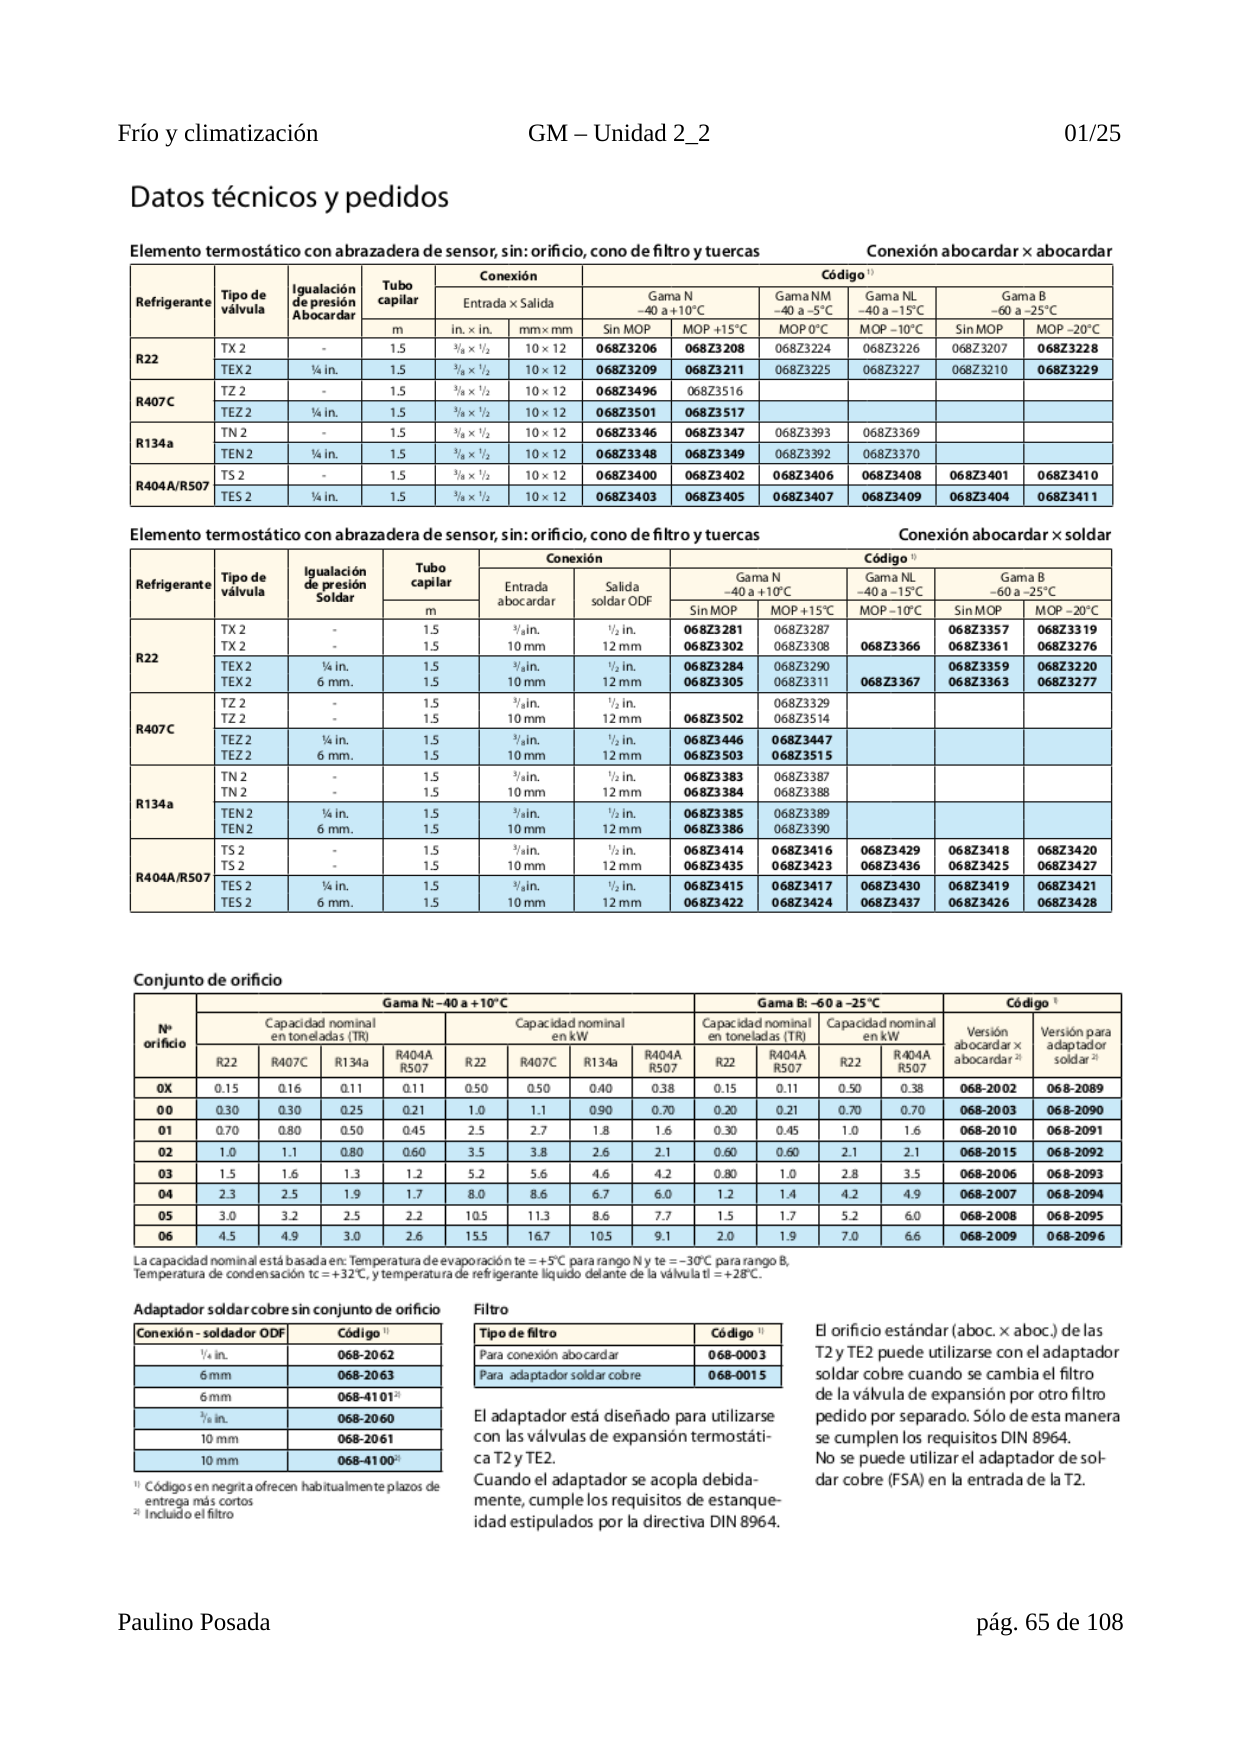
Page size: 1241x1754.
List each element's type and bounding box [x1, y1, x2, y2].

picture [128, 967, 1134, 1539]
picture [118, 176, 1123, 920]
